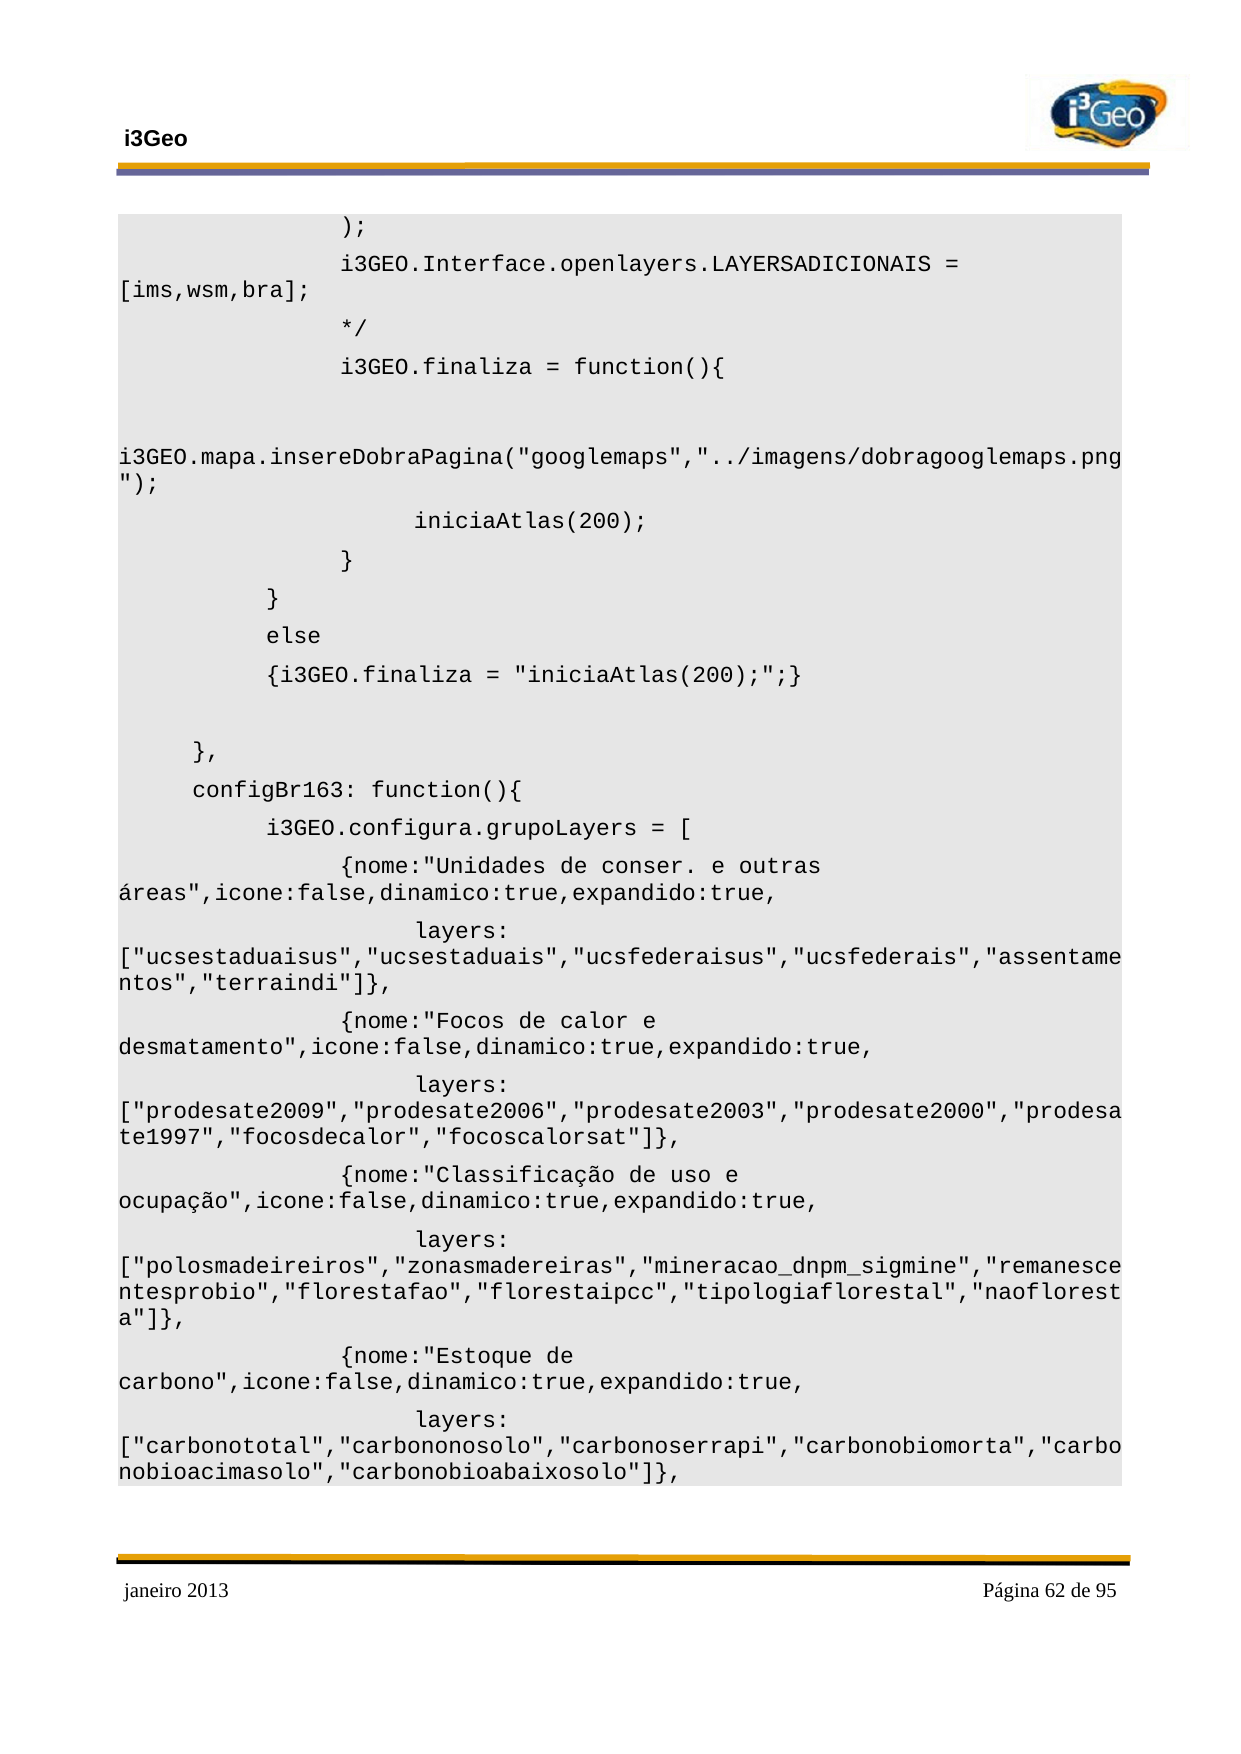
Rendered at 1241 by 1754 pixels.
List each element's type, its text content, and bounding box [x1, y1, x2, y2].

text layers:["ucsestaduaisus","ucsestaduais","ucsfederaisus","ucsfederais","assentamentos","terraindi"]}, [118, 919, 1122, 997]
text layers:["carbonototal","carbononosolo","carbonoserrapi","carbonobiomorta","carbonobioacimasolo","carbonobioabaixosolo"]}, [118, 1408, 1122, 1486]
text } [118, 587, 1122, 612]
picture [1025, 74, 1191, 151]
text layers:["prodesate2009","prodesate2006","prodesate2003","prodesate2000","prodesate1997","focosdecalor","focoscalorsat"]}, [118, 1074, 1122, 1151]
text {nome:"Unidades de conser. e outras áreas",icone:false,dinamico:true,expandido:true, [118, 855, 1122, 907]
text else [118, 625, 1122, 651]
text i3GEO.configura.grupoLayers = [ [118, 817, 1122, 842]
text layers:["polosmadeireiros","zonasmadereiras","mineracao_dnpm_sigmine","remanescentesprobio","florestafao","florestaipcc","tipologiaflorestal","naofloresta"]}, [118, 1228, 1122, 1332]
text */ [118, 317, 1122, 343]
text {nome:"Classificação de uso e ocupação",icone:false,dinamico:true,expandido:true, [118, 1164, 1122, 1216]
text i3GEO.Interface.openlayers.LAYERSADICIONAIS = [ims,wsm,bra]; [118, 253, 1122, 305]
text ); [118, 214, 1122, 240]
text configBr163: function(){ [118, 778, 1122, 804]
text iniciaAtlas(200); [118, 510, 1122, 536]
text {nome:"Estoque de carbono",icone:false,dinamico:true,expandido:true, [118, 1344, 1122, 1396]
text } [118, 548, 1122, 574]
text {i3GEO.finaliza = "iniciaAtlas(200);";} [118, 663, 1122, 689]
text i3GEO.mapa.insereDobraPagina("googlemaps","../imagens/dobragooglemaps.png"); [118, 394, 1122, 497]
text }, [118, 740, 1122, 766]
text i3GEO.finaliza = function(){ [118, 355, 1122, 381]
text {nome:"Focos de calor e desmatamento",icone:false,dinamico:true,expandido:true, [118, 1009, 1122, 1061]
